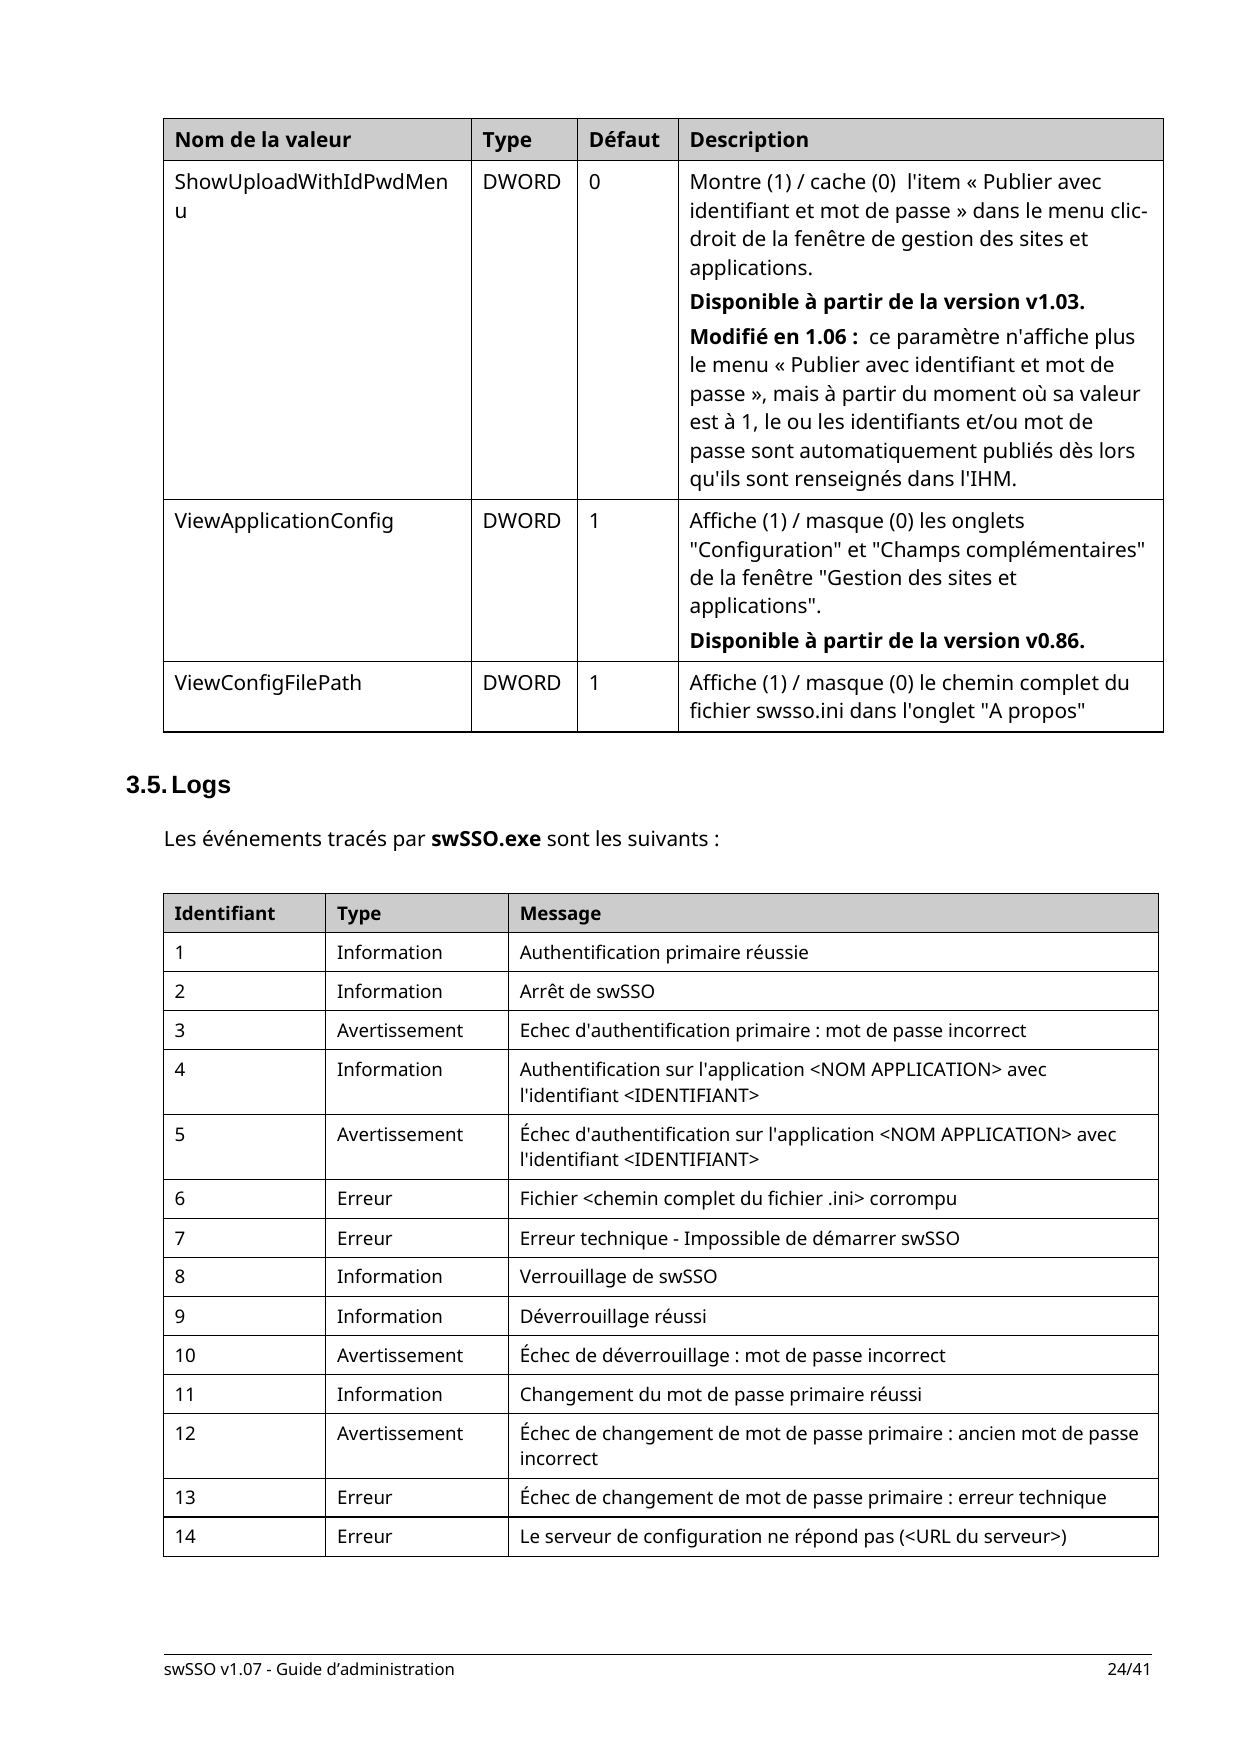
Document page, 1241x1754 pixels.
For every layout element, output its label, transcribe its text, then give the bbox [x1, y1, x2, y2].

table_cell Information [326, 933, 508, 971]
table_cell Authentification sur l'application <NOM APPLICATION> avec l'identifiant <IDENTIFIANT> [509, 1050, 1158, 1114]
table_header Message [509, 894, 1158, 932]
table_cell 4 [164, 1050, 325, 1114]
table_header Type [326, 894, 508, 932]
table_cell Erreur [326, 1518, 508, 1556]
table_cell Avertissement [326, 1336, 508, 1374]
table_cell Échec de changement de mot de passe primaire : erreur technique [509, 1479, 1158, 1516]
table_cell Information [326, 972, 508, 1010]
table_header Défaut [578, 119, 678, 160]
table_cell Montre (1) / cache (0) l'item « Publier avec identifiant et mot de passe » dans le menu clic-droit de la fenêtre de gestion des sites et applications. Disponible à partir de la version v1.03. Modifié en 1.06 : ce paramètre n'affiche plus le menu « Publier avec identifiant et mot de passe », mais à partir du moment où sa valeur est à 1, le ou les identifiants et/ou mot de passe sont automatiquement publiés dès lors qu'ils sont renseignés dans l'IHM. [679, 161, 1163, 499]
table_header Identifiant [164, 894, 325, 932]
table_cell Le serveur de configuration ne répond pas (<URL du serveur>) [509, 1518, 1158, 1556]
table_cell Affiche (1) / masque (0) les onglets "Configuration" et "Champs complémentaires" de la fenêtre "Gestion des sites et applications". Disponible à partir de la version v0.86. [679, 500, 1163, 661]
table_cell Erreur [326, 1180, 508, 1217]
table_cell Information [326, 1050, 508, 1114]
table_cell DWORD [472, 662, 577, 731]
table_cell Erreur [326, 1479, 508, 1516]
table_cell 3 [164, 1011, 325, 1049]
table_cell Avertissement [326, 1115, 508, 1178]
table_cell 5 [164, 1115, 325, 1178]
table_cell DWORD [472, 500, 577, 661]
table_header Nom de la valeur [164, 119, 471, 160]
text Les événements tracés par swSSO.exe sont les suivants : [164, 824, 1152, 852]
table_cell Affiche (1) / masque (0) le chemin complet du fichier swsso.ini dans l'onglet "A propos" [679, 662, 1163, 731]
table_cell 12 [164, 1414, 325, 1477]
table_cell ViewConfigFilePath [164, 662, 471, 731]
table_cell 1 [578, 662, 678, 731]
table_cell 1 [578, 500, 678, 661]
table_header Description [679, 119, 1163, 160]
table_cell 9 [164, 1297, 325, 1335]
table_cell Authentification primaire réussie [509, 933, 1158, 971]
table_cell Echec d'authentification primaire : mot de passe incorrect [509, 1011, 1158, 1049]
table_cell Déverrouillage réussi [509, 1297, 1158, 1335]
table_cell 11 [164, 1375, 325, 1413]
table_cell 1 [164, 933, 325, 971]
table_cell 6 [164, 1180, 325, 1217]
table_cell 14 [164, 1518, 325, 1556]
table_cell Avertissement [326, 1414, 508, 1477]
table_cell 2 [164, 972, 325, 1010]
table_cell Changement du mot de passe primaire réussi [509, 1375, 1158, 1413]
table_cell Erreur [326, 1219, 508, 1257]
table_cell Erreur technique - Impossible de démarrer swSSO [509, 1219, 1158, 1257]
table_cell DWORD [472, 161, 577, 499]
table_cell 10 [164, 1336, 325, 1374]
table_cell Verrouillage de swSSO [509, 1258, 1158, 1296]
table_cell 0 [578, 161, 678, 499]
table_cell Échec de changement de mot de passe primaire : ancien mot de passe incorrect [509, 1414, 1158, 1477]
table_cell Échec d'authentification sur l'application <NOM APPLICATION> avec l'identifiant <IDENTIFIANT> [509, 1115, 1158, 1178]
table_cell Information [326, 1375, 508, 1413]
table_cell Information [326, 1297, 508, 1335]
table_cell Avertissement [326, 1011, 508, 1049]
table_cell 13 [164, 1479, 325, 1516]
table_cell Information [326, 1258, 508, 1296]
table_cell ViewApplicationConfig [164, 500, 471, 661]
table_header Type [472, 119, 577, 160]
table_cell Fichier <chemin complet du fichier .ini> corrompu [509, 1180, 1158, 1217]
subtitle Logs [126, 770, 1152, 799]
table_cell 7 [164, 1219, 325, 1257]
table_cell Échec de déverrouillage : mot de passe incorrect [509, 1336, 1158, 1374]
table_cell Arrêt de swSSO [509, 972, 1158, 1010]
table_cell 8 [164, 1258, 325, 1296]
table_cell ShowUploadWithIdPwdMenu [164, 161, 471, 499]
